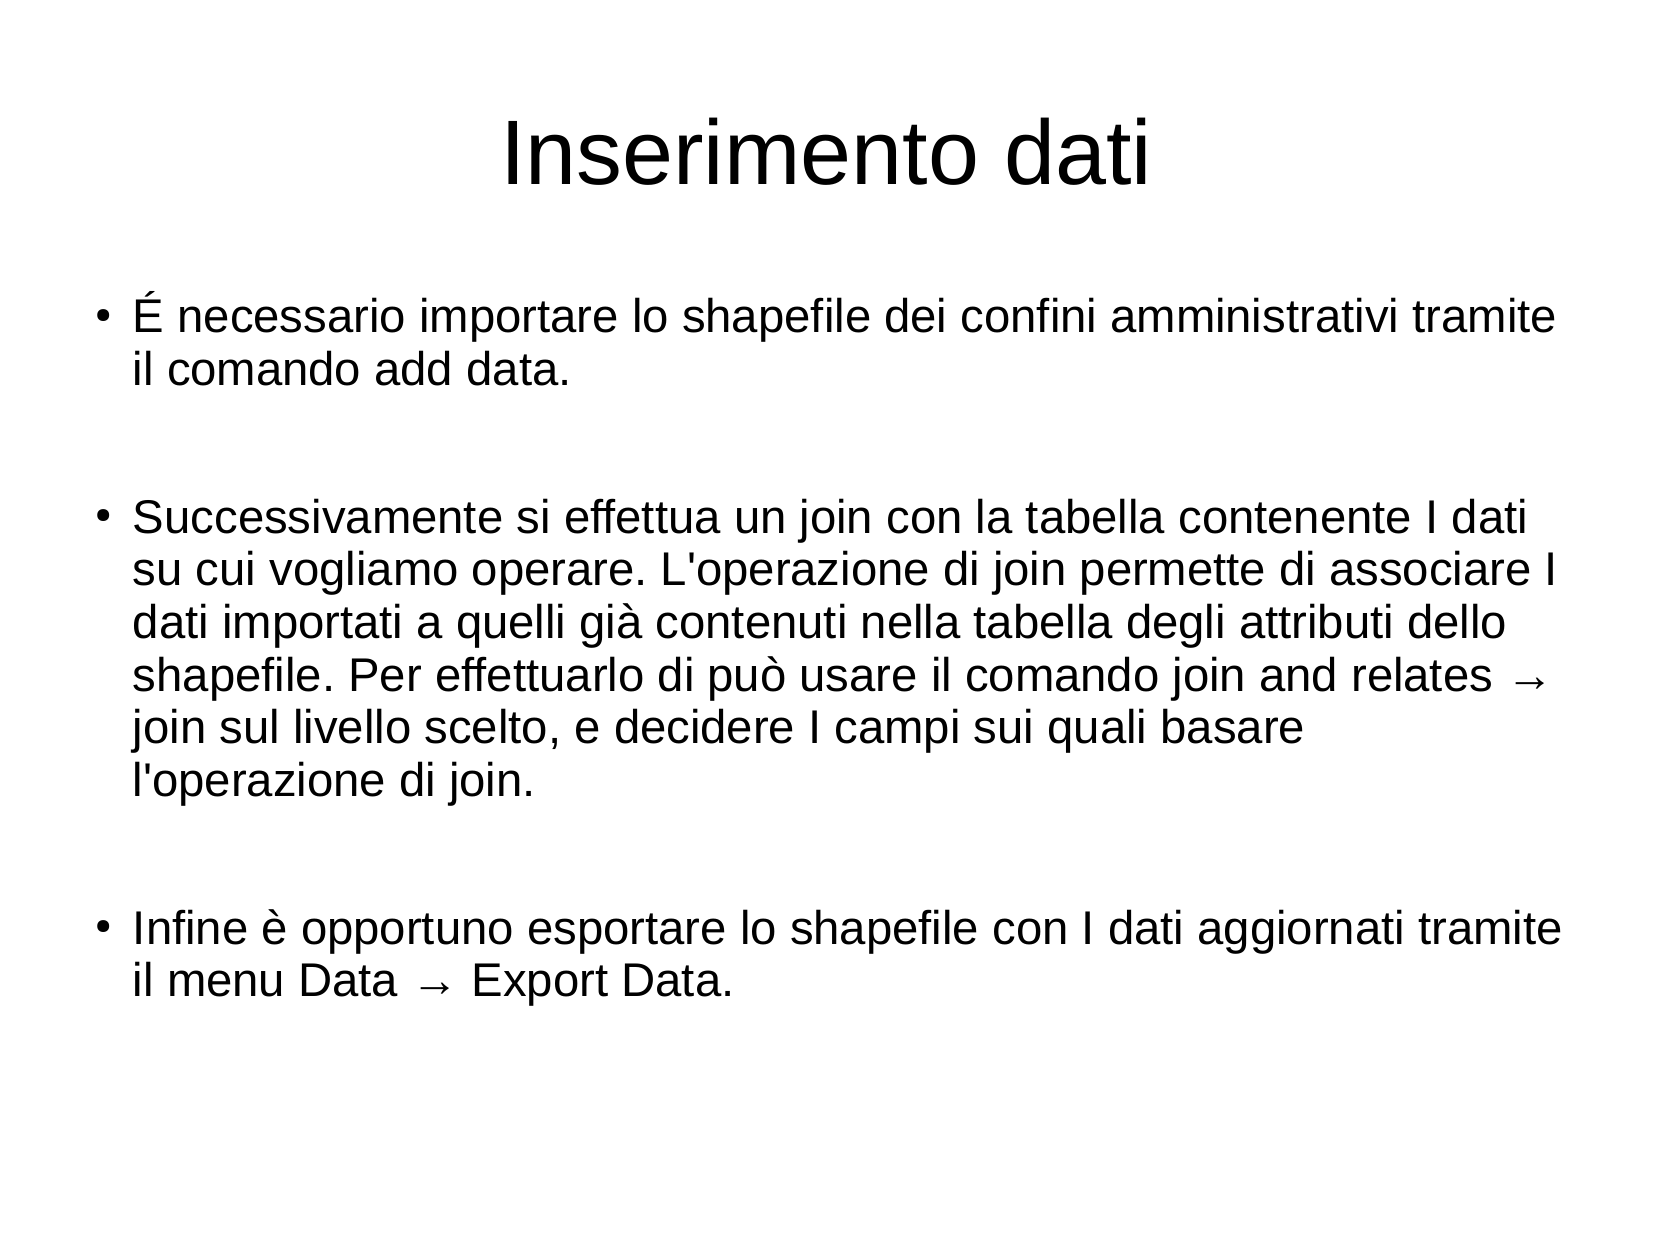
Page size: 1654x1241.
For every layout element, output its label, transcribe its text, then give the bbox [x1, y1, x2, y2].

title Inserimento dati [82, 49, 1571, 257]
list É necessario importare lo shapefile dei confini amministrativi tramite il comando add data. Successivamente si effettua un join con la tabella contenente I dati su cui vogliamo operare. L'operazione di join permette di associare I dati importati a quelli già contenuti nella tabella degli attributi dello shapefile. Per effettuarlo di può usare il comando join and relates → join sul livello scelto, e decidere I campi sui quali basare l'operazione di join. Infine è opportuno esportare lo shapefile con I dati aggiornati tramite il menu Data → Export Data. [82, 290, 1571, 1010]
